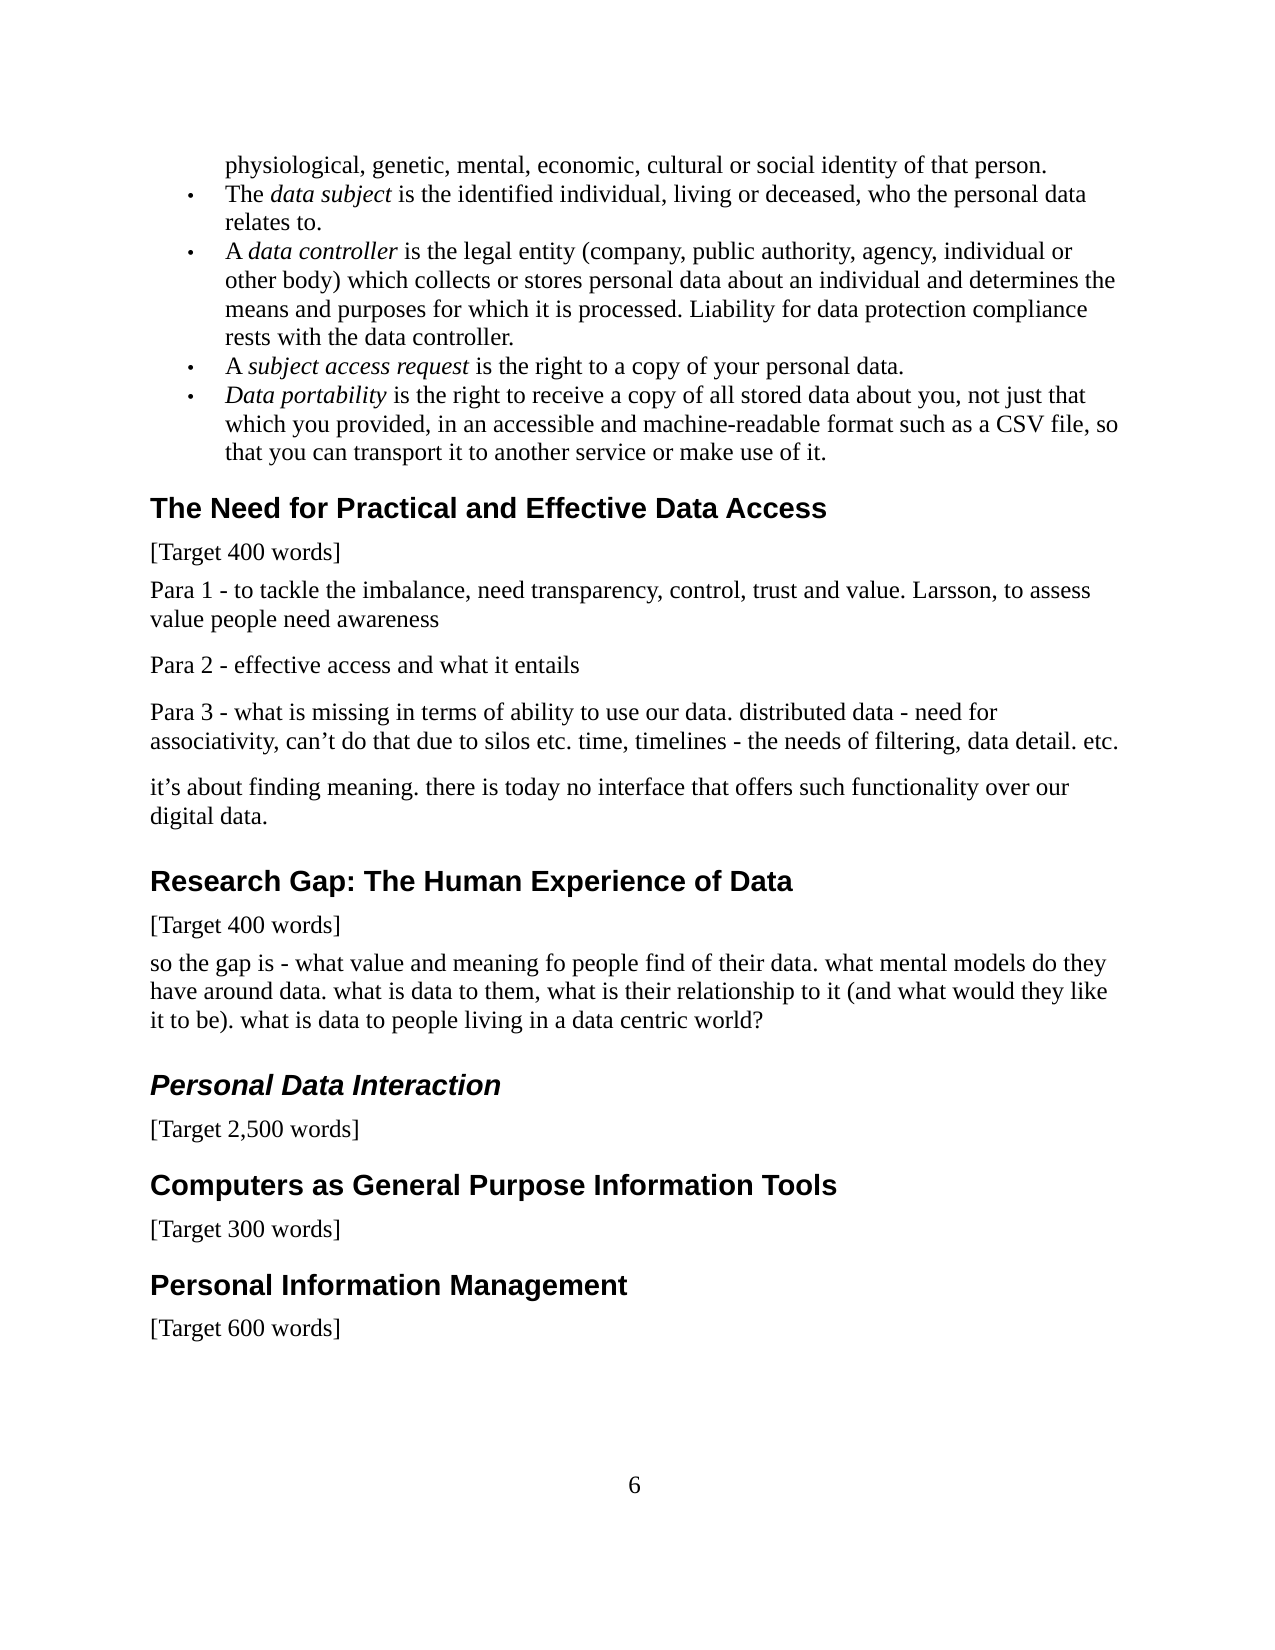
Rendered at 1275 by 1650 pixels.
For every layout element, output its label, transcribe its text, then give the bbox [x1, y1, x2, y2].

text [Target 600 words] [150, 1313, 1125, 1342]
subtitle Personal Data Interaction [150, 1068, 1125, 1101]
text Para 1 - to tackle the imbalance, need transparency, control, trust and value. Larsson, to assess value people need awareness [150, 575, 1125, 632]
list A subject access request is the right to a copy of your personal data. [187, 351, 1125, 380]
text [Target 300 words] [150, 1214, 1125, 1242]
text so the gap is - what value and meaning fo people find of their data. what mental models do they have around data. what is data to them, what is their relationship to it (and what would they like it to be). what is data to people living in a data centric world? [150, 948, 1125, 1034]
list A data controller is the legal entity (company, public authority, agency, individual or other body) which collects or stores personal data about an individual and determines the means and purposes for which it is processed. Liability for data protection compliance rests with the data controller. [187, 236, 1125, 351]
subtitle The Need for Practical and Effective Data Access [150, 491, 1125, 525]
list physiological, genetic, mental, economic, cultural or social identity of that person. [187, 150, 1125, 179]
list Data portability is the right to receive a copy of all stored data about you, not just that which you provided, in an accessible and machine-readable format such as a CSV file, so that you can transport it to another service or make use of it. [187, 380, 1125, 466]
text [Target 400 words] [150, 910, 1125, 939]
text it’s about finding meaning. there is today no interface that offers such functionality over our digital data. [150, 772, 1125, 830]
text Para 2 - effective access and what it entails [150, 650, 1125, 679]
subtitle Research Gap: The Human Experience of Data [150, 864, 1125, 897]
text Para 3 - what is missing in terms of ability to use our data. distributed data - need for associativity, can’t do that due to silos etc. time, timelines - the needs of filtering, data detail. etc. [150, 697, 1125, 754]
list The data subject is the identified individual, living or deceased, who the personal data relates to. [187, 179, 1125, 236]
text [Target 2,500 words] [150, 1114, 1125, 1143]
text [Target 400 words] [150, 537, 1125, 566]
subtitle Personal Information Management [150, 1267, 1125, 1301]
subtitle Computers as General Purpose Information Tools [150, 1168, 1125, 1201]
